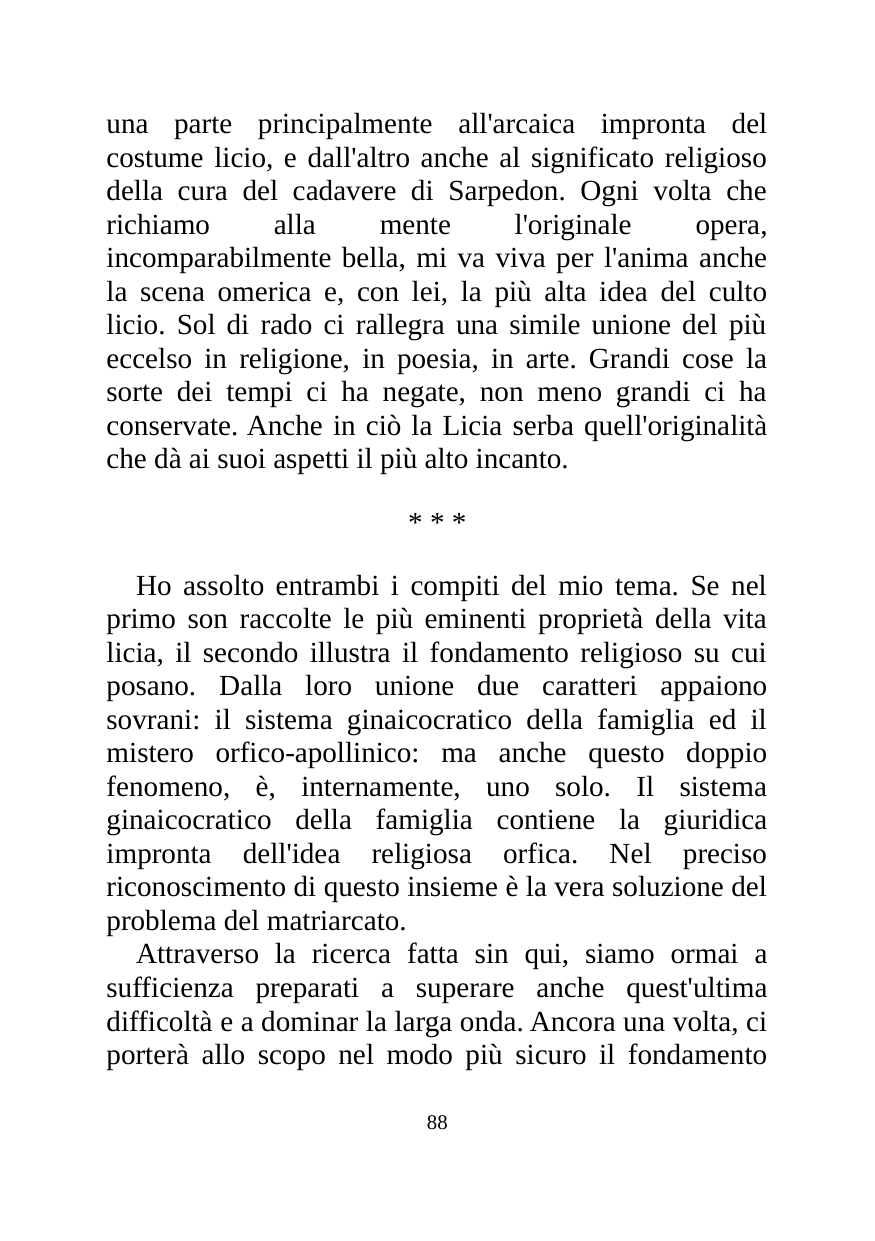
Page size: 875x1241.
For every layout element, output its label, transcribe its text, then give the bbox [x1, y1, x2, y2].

text una parte principalmente all'arcaica impronta del costume licio, e dall'altro anche al significato religioso della cura del cadavere di Sarpedon. Ogni volta che richiamo alla mente l'originale opera, incomparabilmente bella, mi va viva per l'anima anche la scena omerica e, con lei, la più alta idea del culto licio. Sol di rado ci rallegra una simile unione del più eccelso in religione, in poesia, in arte. Grandi cose la sorte dei tempi ci ha negate, non meno grandi ci ha conservate. Anche in ciò la Licia serba quell'originalità che dà ai suoi aspetti il più alto incanto. [106, 106, 768, 475]
text * * * [106, 505, 768, 538]
text Ho assolto entrambi i compiti del mio tema. Se nel primo son raccolte le più eminenti proprietà della vita licia, il secondo illustra il fondamento religioso su cui posano. Dalla loro unione due caratteri appaiono sovrani: il sistema ginaicocratico della famiglia ed il mistero orfico-apollinico: ma anche questo doppio fenomeno, è, internamente, uno solo. Il sistema ginaicocratico della famiglia contiene la giuridica impronta dell'idea religiosa orfica. Nel preciso riconoscimento di questo insieme è la vera soluzione del problema del matriarcato. [106, 568, 768, 937]
text Attraverso la ricerca fatta sin qui, siamo ormai a sufficienza preparati a superare anche quest'ultima difficoltà e a dominar la larga onda. Ancora una volta, ci porterà allo scopo nel modo più sicuro il fondamento [106, 937, 768, 1071]
